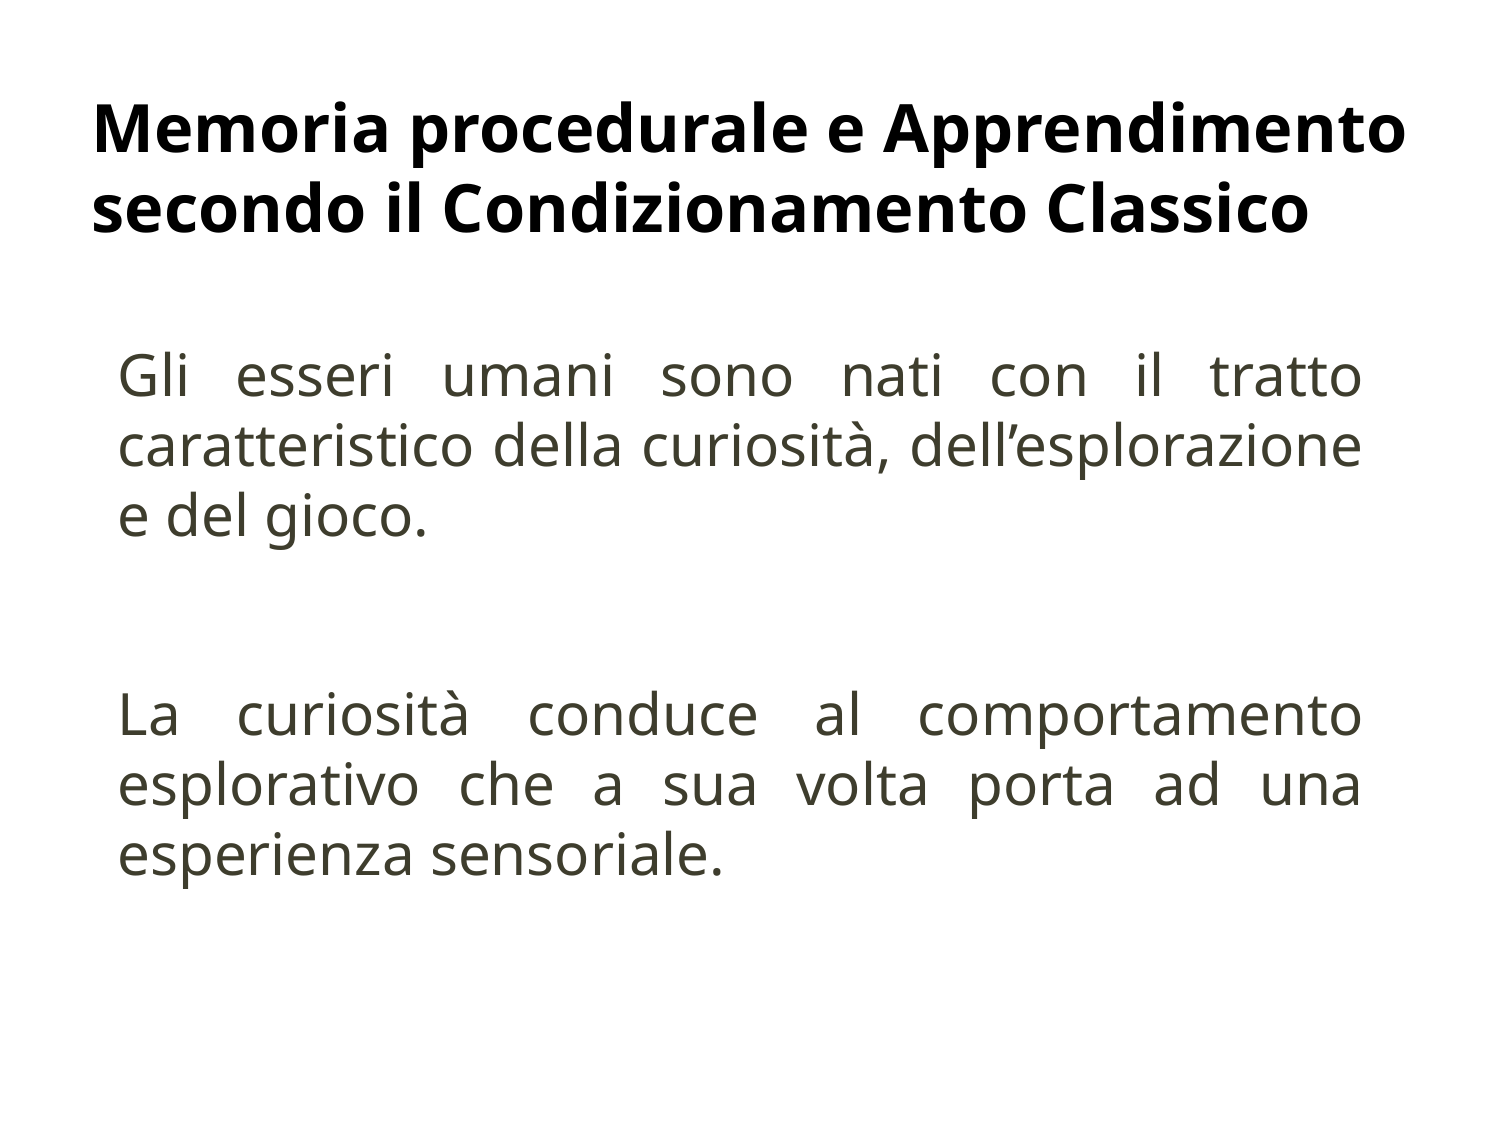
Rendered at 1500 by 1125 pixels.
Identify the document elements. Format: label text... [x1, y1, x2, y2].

list Gli esseri umani sono nati con il tratto caratteristico della curiosità, dell’esplorazione e del gioco. La curiosità conduce al comportamento esplorativo che a sua volta porta ad una esperienza sensoriale. [102, 330, 1379, 969]
title Memoria procedurale e Apprendimento secondo il Condizionamento Classico [76, 78, 1471, 419]
